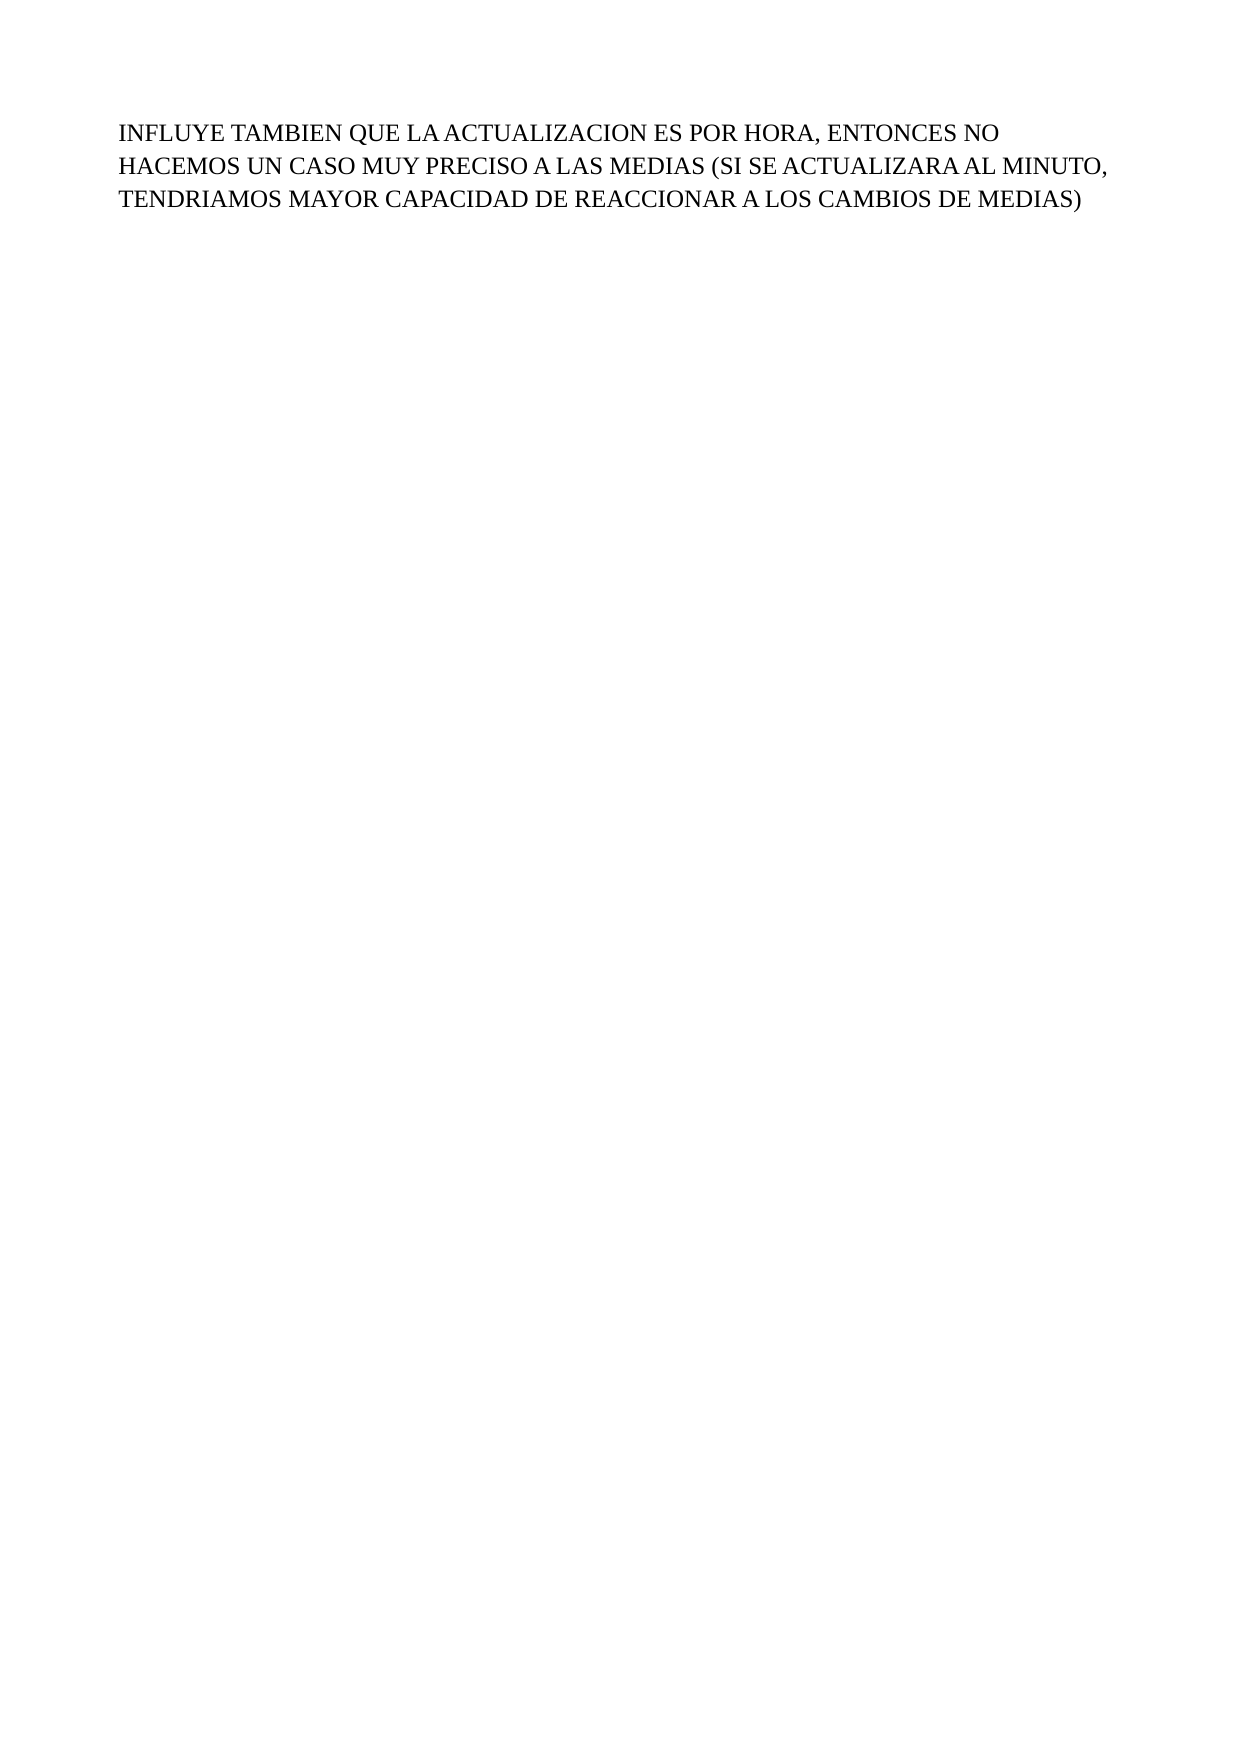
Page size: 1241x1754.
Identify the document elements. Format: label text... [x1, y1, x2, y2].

text INFLUYE TAMBIEN QUE LA ACTUALIZACION ES POR HORA, ENTONCES NO HACEMOS UN CASO MUY PRECISO A LAS MEDIAS (SI SE ACTUALIZARA AL MINUTO, TENDRIAMOS MAYOR CAPACIDAD DE REACCIONAR A LOS CAMBIOS DE MEDIAS) [118, 118, 1122, 213]
